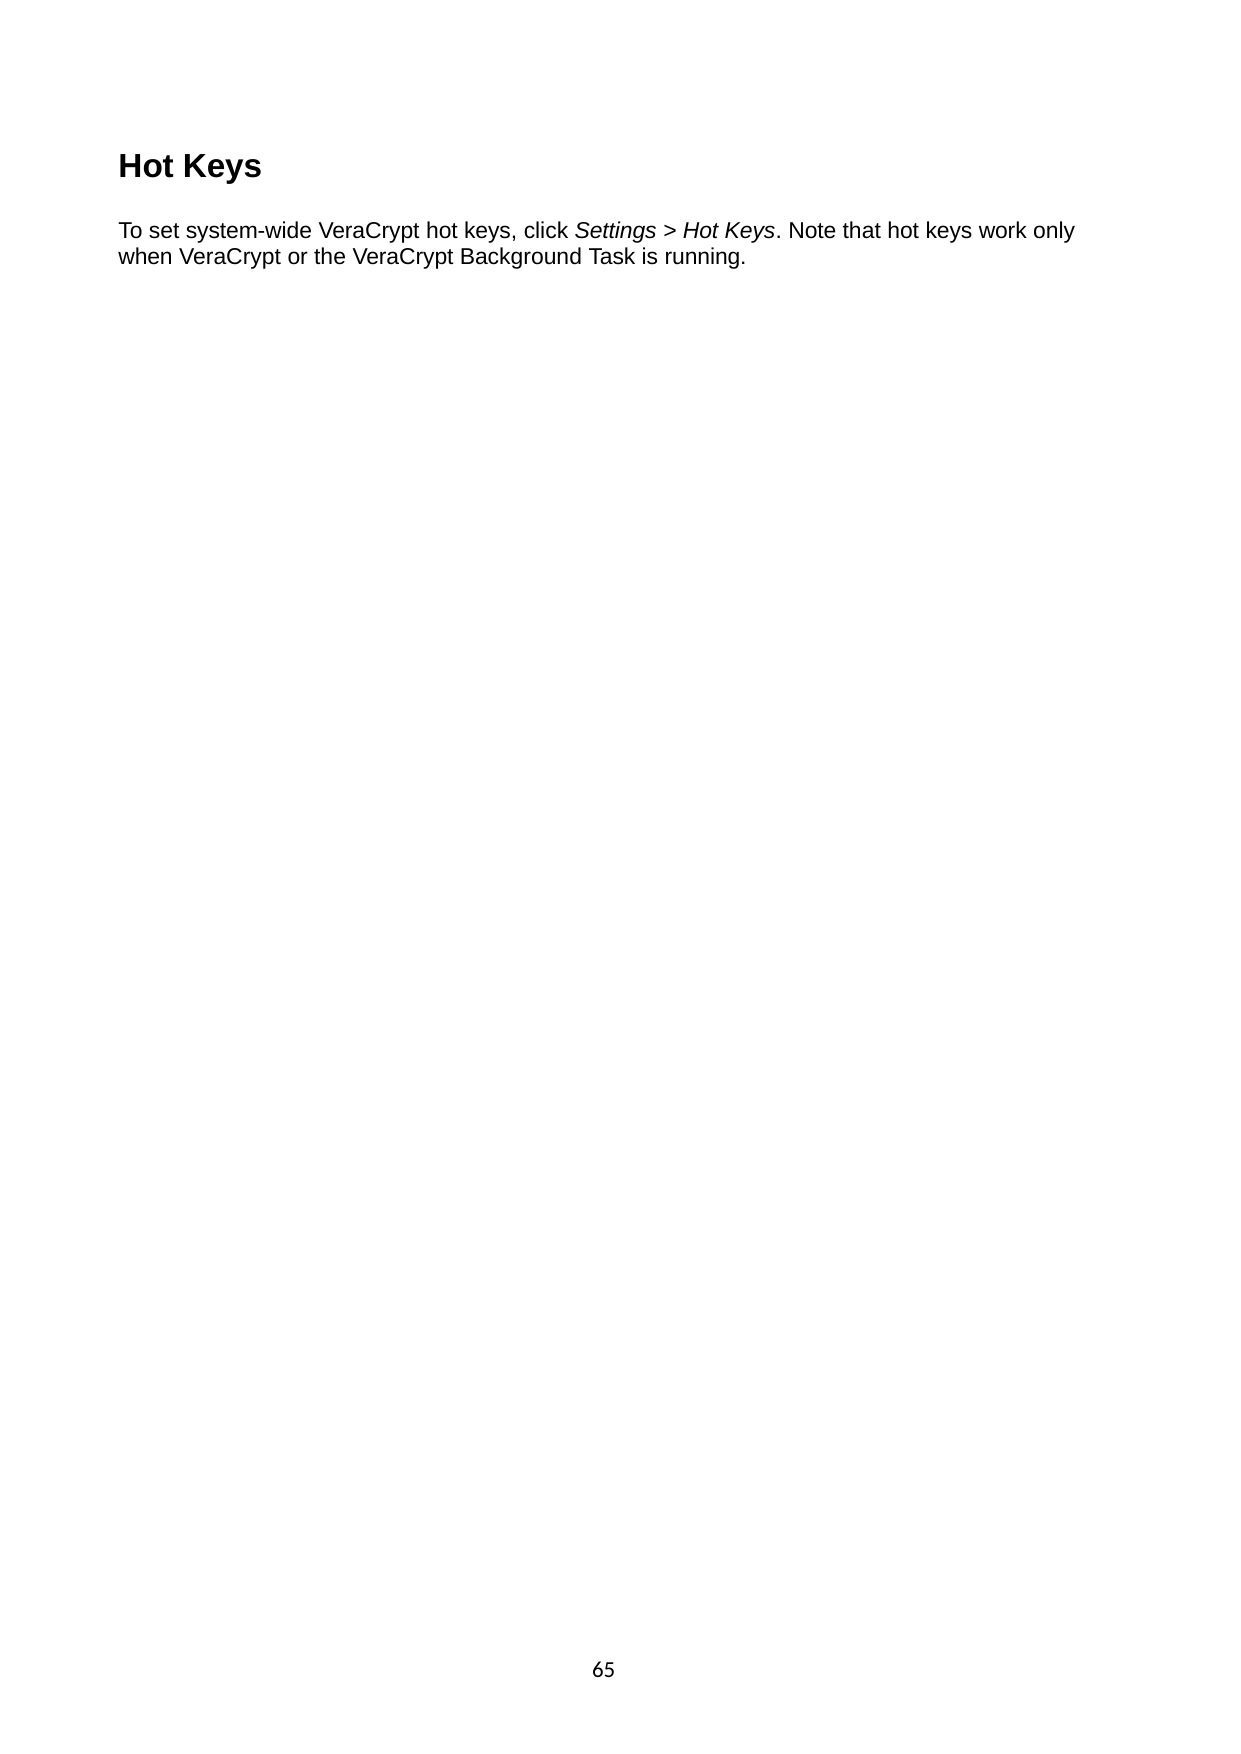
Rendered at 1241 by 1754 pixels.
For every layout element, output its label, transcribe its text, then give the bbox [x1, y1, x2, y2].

subtitle Hot Keys [118, 146, 1101, 184]
text To set system-wide VeraCrypt hot keys, click Settings > Hot Keys. Note that hot keys work only when VeraCrypt or the VeraCrypt Background Task is running. [118, 217, 1090, 269]
